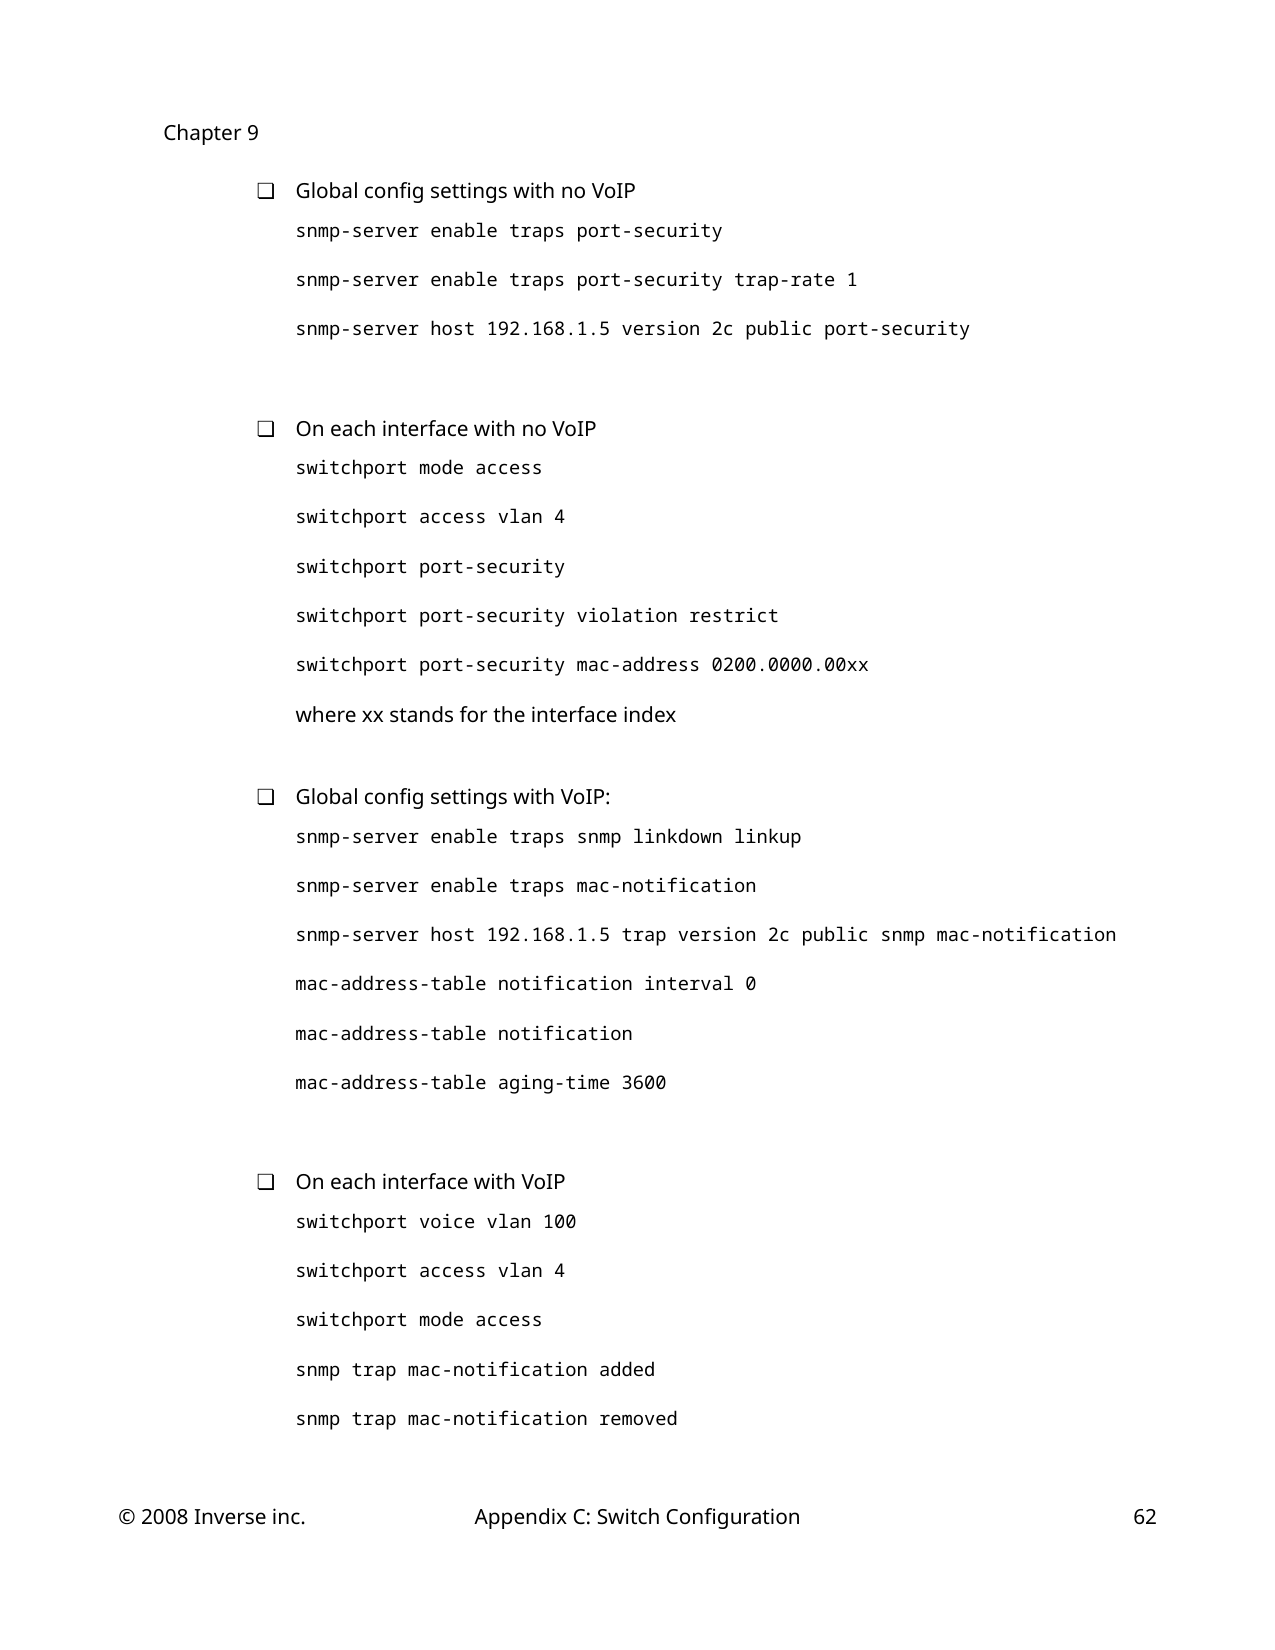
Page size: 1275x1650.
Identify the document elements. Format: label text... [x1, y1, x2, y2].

text snmp trap mac-notification removed [295, 1405, 1157, 1431]
list ❏ On each interface with no VoIP [256, 414, 1157, 442]
text mac-address-table aging-time 3600 [295, 1069, 1157, 1094]
text snmp-server enable traps port-security trap-rate 1 [295, 266, 1157, 292]
text snmp-server enable traps mac-notification [295, 872, 1157, 898]
text snmp-server host 192.168.1.5 version 2c public port-security [295, 315, 1157, 341]
text switchport port-security mac-address 0200.0000.00xx [295, 651, 1157, 677]
text switchport voice vlan 100 [295, 1208, 1157, 1234]
text switchport port-security violation restrict [295, 602, 1157, 628]
text switchport mode access [295, 1307, 1157, 1332]
text where xx stands for the interface index [295, 700, 1157, 729]
text mac-address-table notification interval 0 [295, 971, 1157, 996]
list ❏ Global config settings with no VoIP [256, 176, 1157, 204]
list ❏ Global config settings with VoIP: [256, 782, 1157, 811]
list ❏ On each interface with VoIP [256, 1167, 1157, 1196]
text mac-address-table notification [295, 1020, 1157, 1045]
text switchport access vlan 4 [295, 1257, 1157, 1283]
text switchport port-security [295, 553, 1157, 578]
text snmp-server enable traps snmp linkdown linkup [295, 823, 1157, 849]
text snmp-server host 192.168.1.5 trap version 2c public snmp mac-notification [295, 922, 1157, 947]
text snmp-server enable traps port-security [295, 217, 1157, 242]
text switchport access vlan 4 [295, 504, 1157, 529]
text snmp trap mac-notification added [295, 1356, 1157, 1381]
text switchport mode access [295, 454, 1157, 480]
